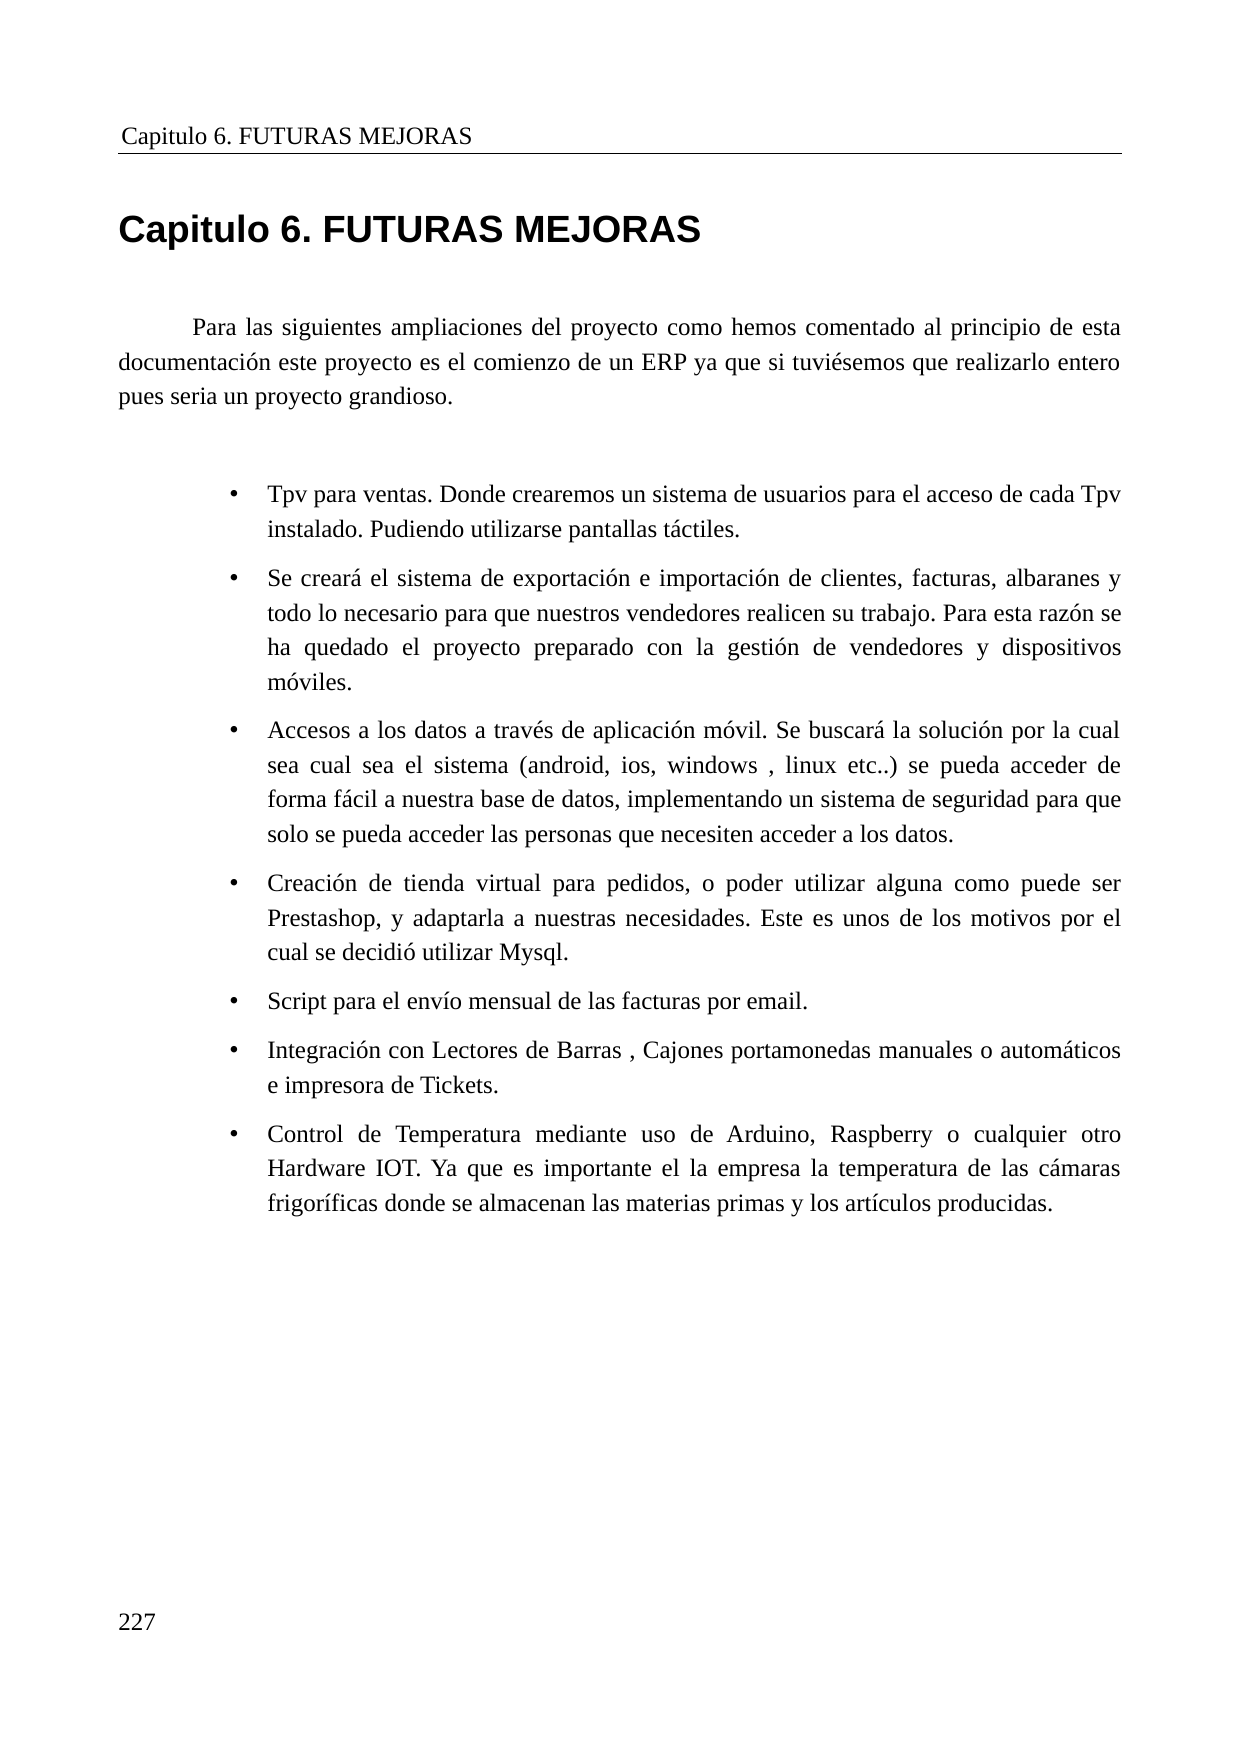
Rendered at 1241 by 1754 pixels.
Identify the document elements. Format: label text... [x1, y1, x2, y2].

list Integración con Lectores de Barras , Cajones portamonedas manuales o automáticos e impresora de Tickets. [229, 1035, 1122, 1098]
subtitle Capitulo 6. FUTURAS MEJORAS [118, 207, 1122, 251]
list Creación de tienda virtual para pedidos, o poder utilizar alguna como puede ser Prestashop, y adaptarla a nuestras necesidades. Este es unos de los motivos por el cual se decidió utilizar Mysql. [229, 868, 1122, 966]
list Script para el envío mensual de las facturas por email. [229, 986, 1122, 1015]
list Control de Temperatura mediante uso de Arduino, Raspberry o cualquier otro Hardware IOT. Ya que es importante el la empresa la temperatura de las cámaras frigoríficas donde se almacenan las materias primas y los artículos producidas. [229, 1119, 1122, 1216]
text Para las siguientes ampliaciones del proyecto como hemos comentado al principio de esta documentación este proyecto es el comienzo de un ERP ya que si tuviésemos que realizarlo entero pues seria un proyecto grandioso. [118, 312, 1122, 410]
list Se creará el sistema de exportación e importación de clientes, facturas, albaranes y todo lo necesario para que nuestros vendedores realicen su trabajo. Para esta razón se ha quedado el proyecto preparado con la gestión de vendedores y dispositivos móviles. [229, 563, 1122, 695]
list Tpv para ventas. Donde crearemos un sistema de usuarios para el acceso de cada Tpv instalado. Pudiendo utilizarse pantallas táctiles. [229, 479, 1122, 543]
list Accesos a los datos a través de aplicación móvil. Se buscará la solución por la cual sea cual sea el sistema (android, ios, windows , linux etc..) se pueda acceder de forma fácil a nuestra base de datos, implementando un sistema de seguridad para que solo se pueda acceder las personas que necesiten acceder a los datos. [229, 716, 1122, 848]
